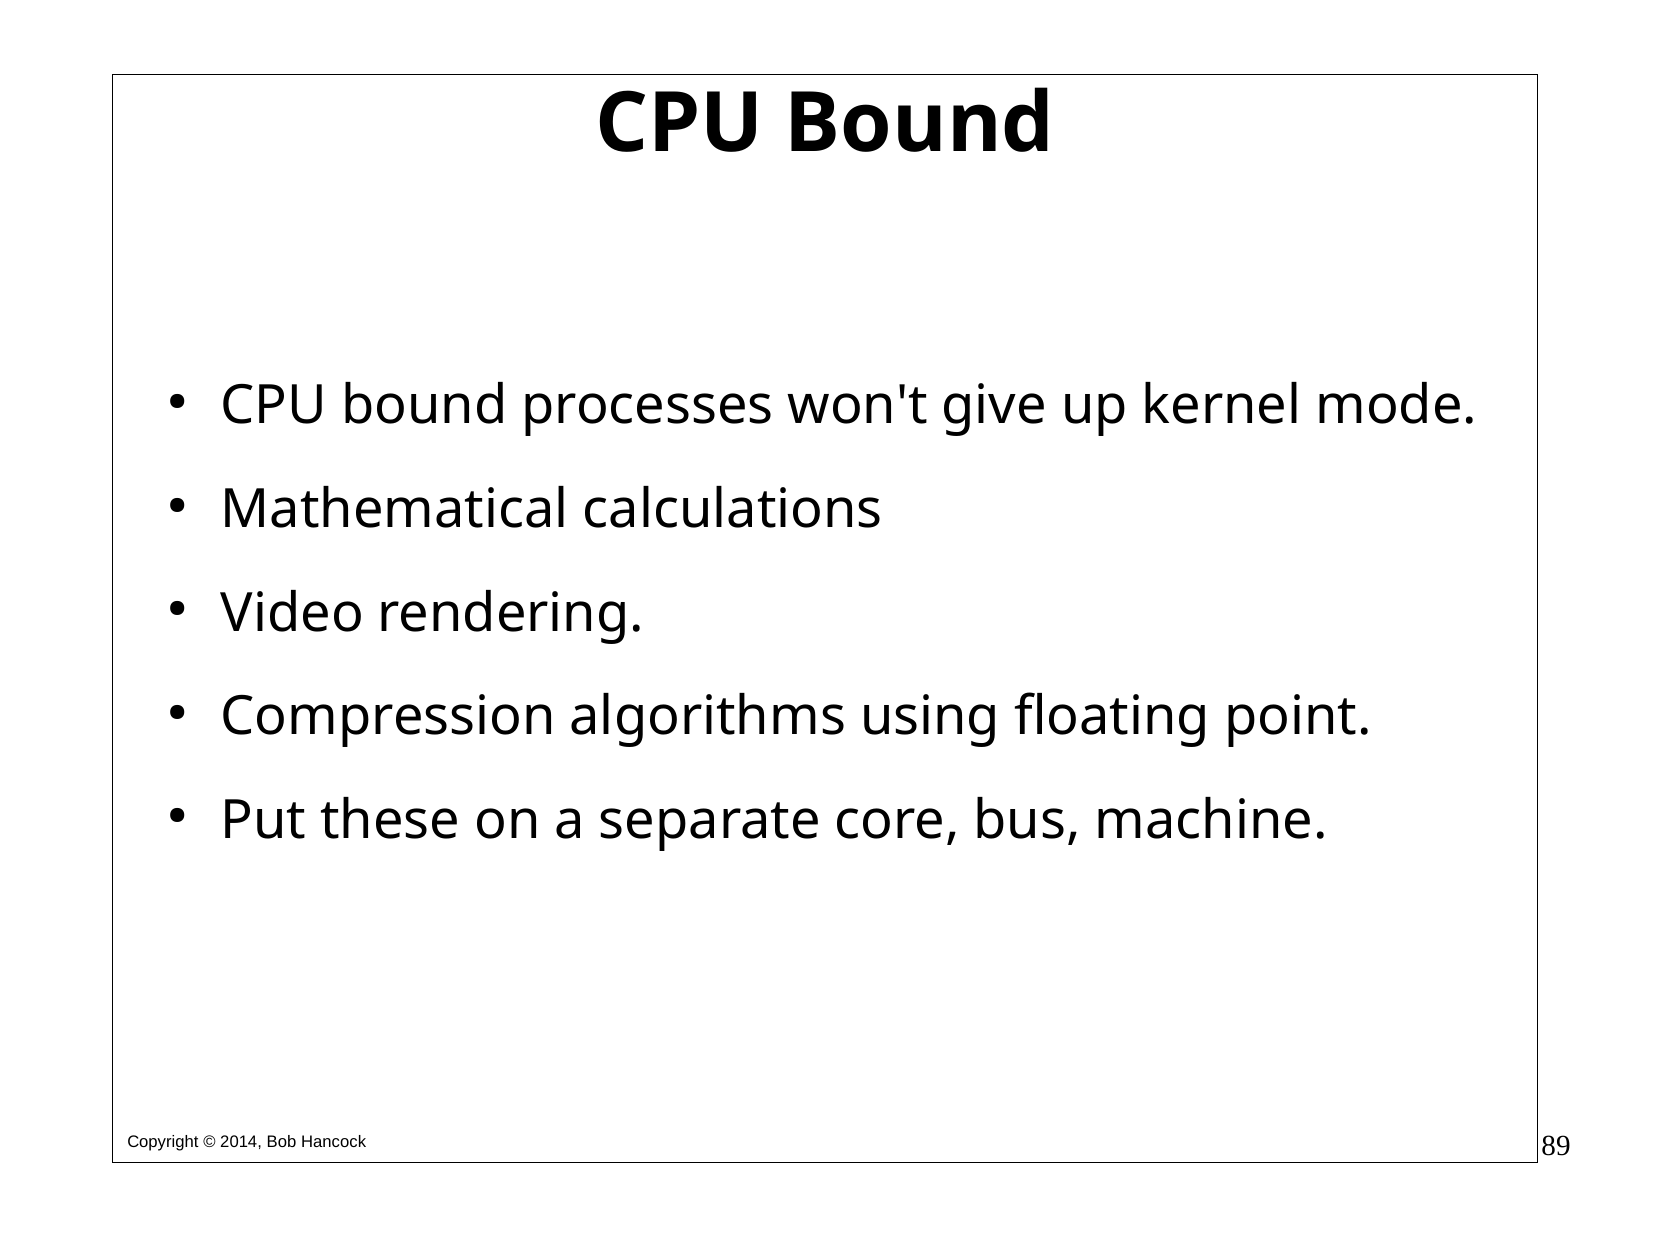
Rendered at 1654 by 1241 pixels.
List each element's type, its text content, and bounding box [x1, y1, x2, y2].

title CPU Bound [112, 63, 1538, 176]
text_box Copyright © 2014, Bob Hancock [112, 1125, 382, 1159]
list CPU bound processes won't give up kernel mode. Mathematical calculations Video rendering. Compression algorithms using floating point. Put these on a separate core, bus, machine. [150, 262, 1501, 1126]
